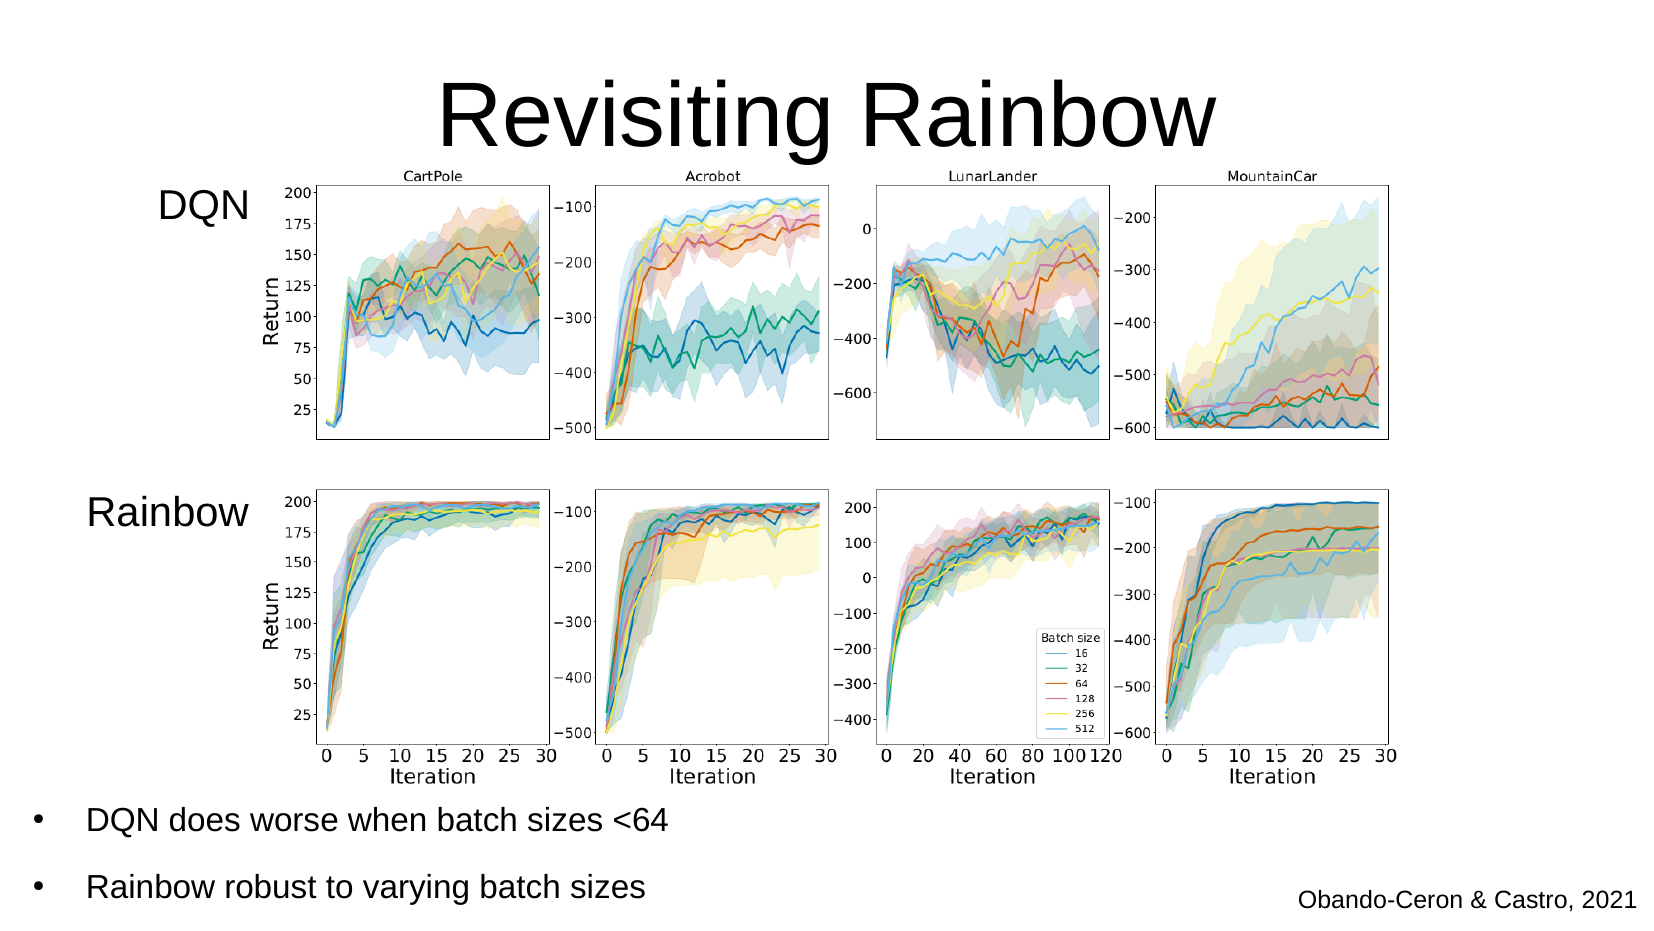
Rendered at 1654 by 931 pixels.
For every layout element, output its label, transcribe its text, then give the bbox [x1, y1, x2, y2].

list DQN does worse when batch sizes <64 Rainbow robust to varying batch sizes [15, 735, 736, 916]
title Obando-Ceron & Castro, 2021 [1275, 872, 1639, 929]
title Revisiting Rainbow [82, 37, 1571, 193]
title DQN [25, 159, 251, 229]
picture [251, 193, 1407, 793]
title Rainbow [23, 465, 249, 535]
